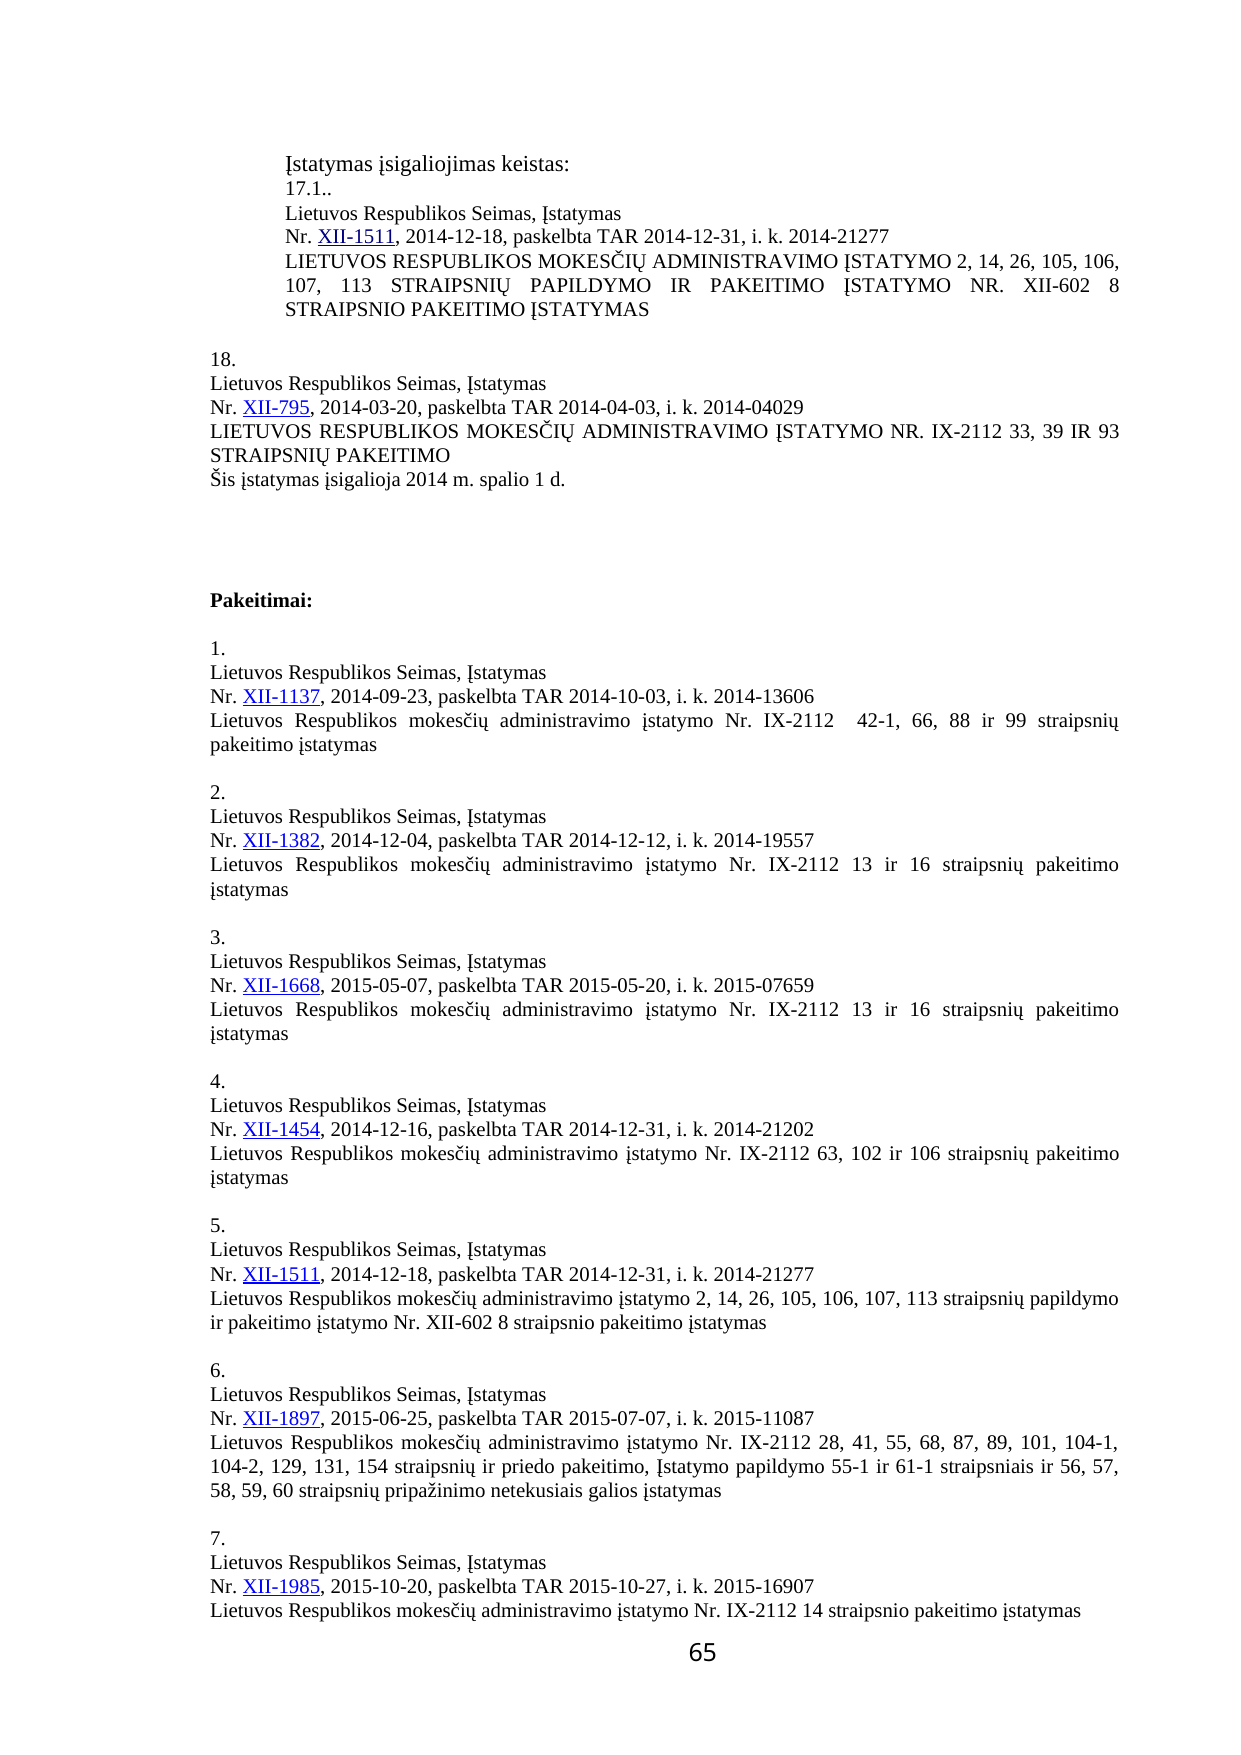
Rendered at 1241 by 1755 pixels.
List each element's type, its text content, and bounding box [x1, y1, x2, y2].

text Įstatymas įsigaliojimas keistas: [210, 150, 1120, 176]
text Lietuvos Respublikos mokesčių administravimo įstatymo 2, 14, 26, 105, 106, 107, 113 straipsnių papildymo ir pakeitimo įstatymo Nr. XII-602 8 straipsnio pakeitimo įstatymas [210, 1286, 1120, 1334]
text Nr. XII-1897, 2015-06-25, paskelbta TAR 2015-07-07, i. k. 2015-11087 [210, 1406, 1120, 1430]
text Lietuvos Respublikos mokesčių administravimo įstatymo Nr. IX-2112 63, 102 ir 106 straipsnių pakeitimo įstatymas [210, 1141, 1120, 1189]
text Nr. XII-1511, 2014-12-18, paskelbta TAR 2014-12-31, i. k. 2014-21277 [210, 224, 1120, 248]
text Lietuvos Respublikos mokesčių administravimo įstatymo Nr. IX-2112 42-1, 66, 88 ir 99 straipsnių pakeitimo įstatymas [210, 708, 1120, 756]
text Lietuvos Respublikos Seimas, Įstatymas [210, 371, 1120, 395]
text Nr. XII-1511, 2014-12-18, paskelbta TAR 2014-12-31, i. k. 2014-21277 [210, 1261, 1120, 1286]
text Pakeitimai: [210, 588, 1120, 612]
text Lietuvos Respublikos Seimas, Įstatymas [210, 1237, 1120, 1261]
text Lietuvos Respublikos mokesčių administravimo įstatymo Nr. IX-2112 13 ir 16 straipsnių pakeitimo įstatymas [210, 852, 1120, 901]
text Lietuvos Respublikos Seimas, Įstatymas [210, 200, 1120, 224]
text 17.1.. [210, 176, 1120, 200]
text 5. [210, 1213, 1120, 1237]
text 3. [210, 924, 1120, 949]
text 1. [210, 636, 1120, 660]
text Nr. XII-1454, 2014-12-16, paskelbta TAR 2014-12-31, i. k. 2014-21202 [210, 1117, 1120, 1141]
text Nr. XII-1985, 2015-10-20, paskelbta TAR 2015-10-27, i. k. 2015-16907 [210, 1574, 1120, 1598]
text 4. [210, 1069, 1120, 1093]
text Lietuvos Respublikos mokesčių administravimo įstatymo Nr. IX-2112 14 straipsnio pakeitimo įstatymas [210, 1598, 1120, 1622]
text Nr. XII-1137, 2014-09-23, paskelbta TAR 2014-10-03, i. k. 2014-13606 [210, 684, 1120, 708]
text 6. [210, 1358, 1120, 1382]
text Lietuvos Respublikos mokesčių administravimo įstatymo Nr. IX-2112 28, 41, 55, 68, 87, 89, 101, 104-1, 104-2, 129, 131, 154 straipsnių ir priedo pakeitimo, Įstatymo papildymo 55-1 ir 61-1 straipsniais ir 56, 57, 58, 59, 60 straipsnių pripažinimo netekusiais galios įstatymas [210, 1430, 1120, 1502]
text LIETUVOS RESPUBLIKOS MOKESČIŲ ADMINISTRAVIMO ĮSTATYMO 2, 14, 26, 105, 106, 107, 113 STRAIPSNIŲ PAPILDYMO IR PAKEITIMO ĮSTATYMO NR. XII-602 8 STRAIPSNIO PAKEITIMO ĮSTATYMAS [285, 248, 1120, 321]
text LIETUVOS RESPUBLIKOS MOKESČIŲ ADMINISTRAVIMO ĮSTATYMO NR. IX-2112 33, 39 IR 93 STRAIPSNIŲ PAKEITIMO [210, 419, 1120, 467]
text 7. [210, 1526, 1120, 1550]
text Šis įstatymas įsigalioja 2014 m. spalio 1 d. [210, 467, 1120, 491]
text 2. [210, 780, 1120, 804]
text Lietuvos Respublikos Seimas, Įstatymas [210, 804, 1120, 828]
text Lietuvos Respublikos Seimas, Įstatymas [210, 1093, 1120, 1117]
text 18. [210, 347, 1120, 371]
text Lietuvos Respublikos Seimas, Įstatymas [210, 1550, 1120, 1574]
text Nr. XII-1668, 2015-05-07, paskelbta TAR 2015-05-20, i. k. 2015-07659 [210, 973, 1120, 997]
text Lietuvos Respublikos mokesčių administravimo įstatymo Nr. IX-2112 13 ir 16 straipsnių pakeitimo įstatymas [210, 997, 1120, 1045]
text Lietuvos Respublikos Seimas, Įstatymas [210, 660, 1120, 684]
text Lietuvos Respublikos Seimas, Įstatymas [210, 1382, 1120, 1406]
text Lietuvos Respublikos Seimas, Įstatymas [210, 949, 1120, 973]
text Nr. XII-795, 2014-03-20, paskelbta TAR 2014-04-03, i. k. 2014-04029 [210, 395, 1120, 419]
text Nr. XII-1382, 2014-12-04, paskelbta TAR 2014-12-12, i. k. 2014-19557 [210, 828, 1120, 852]
